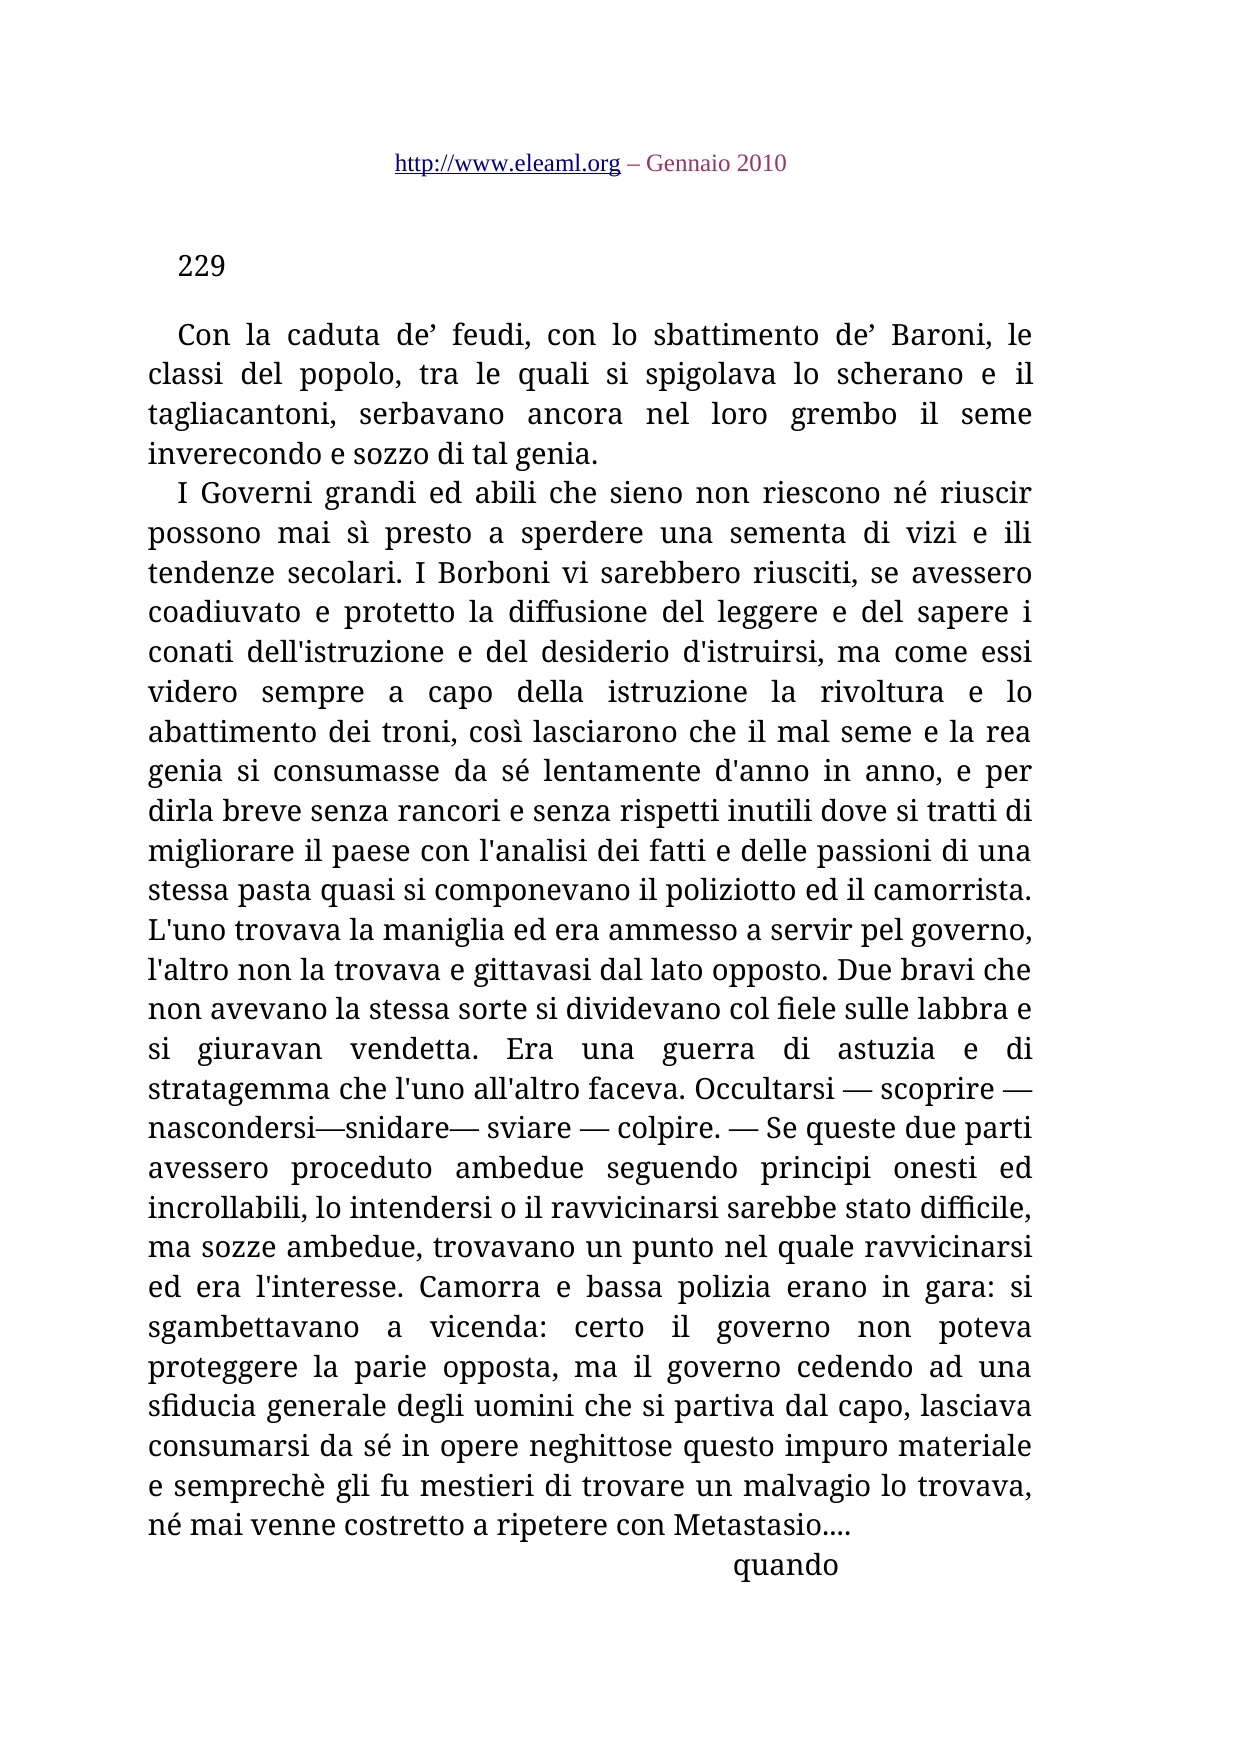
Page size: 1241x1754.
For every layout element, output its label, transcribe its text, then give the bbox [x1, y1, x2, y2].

text I Governi grandi ed abili che sieno non riescono né riuscir possono mai sì presto a sperdere una sementa di vizi e ili tendenze secolari. I Borboni vi sarebbero riusciti, se avessero coadiuvato e protetto la diffusione del leggere e del sapere i conati dell'istruzione e del desiderio d'istruirsi, ma come essi videro sempre a capo della istruzione la rivoltura e lo abattimento dei troni, così lasciarono che il mal seme e la rea genia si consumasse da sé lentamente d'anno in anno, e per dirla breve senza rancori e senza rispetti inutili dove si tratti di migliorare il paese con l'analisi dei fatti e delle passioni di una stessa pasta quasi si componevano il poliziotto ed il camorrista. L'uno trovava la maniglia ed era ammesso a servir pel governo, l'altro non la trovava e gittavasi dal lato opposto. Due bravi che non avevano la stessa sorte si dividevano col fiele sulle labbra e si giuravan vendetta. Era una guerra di astuzia e di stratagemma che l'uno all'altro faceva. Occultarsi — scoprire —nascondersi—snidare— sviare — colpire. — Se queste due parti avessero proceduto ambedue seguendo principi onesti ed incrollabili, lo intendersi o il ravvicinarsi sarebbe stato difficile, ma sozze ambedue, trovavano un punto nel quale ravvicinarsi ed era l'interesse. Camorra e bassa polizia erano in gara: si sgambettavano a vicenda: certo il governo non poteva proteggere la parie opposta, ma il governo cedendo ad una sfiducia generale degli uomini che si partiva dal capo, lasciava consumarsi da sé in opere neghittose questo impuro materiale e semprechè gli fu mestieri di trovare un malvagio lo trovava, né mai venne costretto a ripetere con Metastasio.... [148, 473, 1033, 1544]
text quando [516, 1544, 1033, 1584]
text 229 [148, 246, 1033, 285]
text Con la caduta de’ feudi, con lo sbattimento de’ Baroni, le classi del popolo, tra le quali si spigolava lo scherano e il tagliacantoni, serbavano ancora nel loro grembo il seme inverecondo e sozzo di tal genia. [148, 314, 1033, 473]
